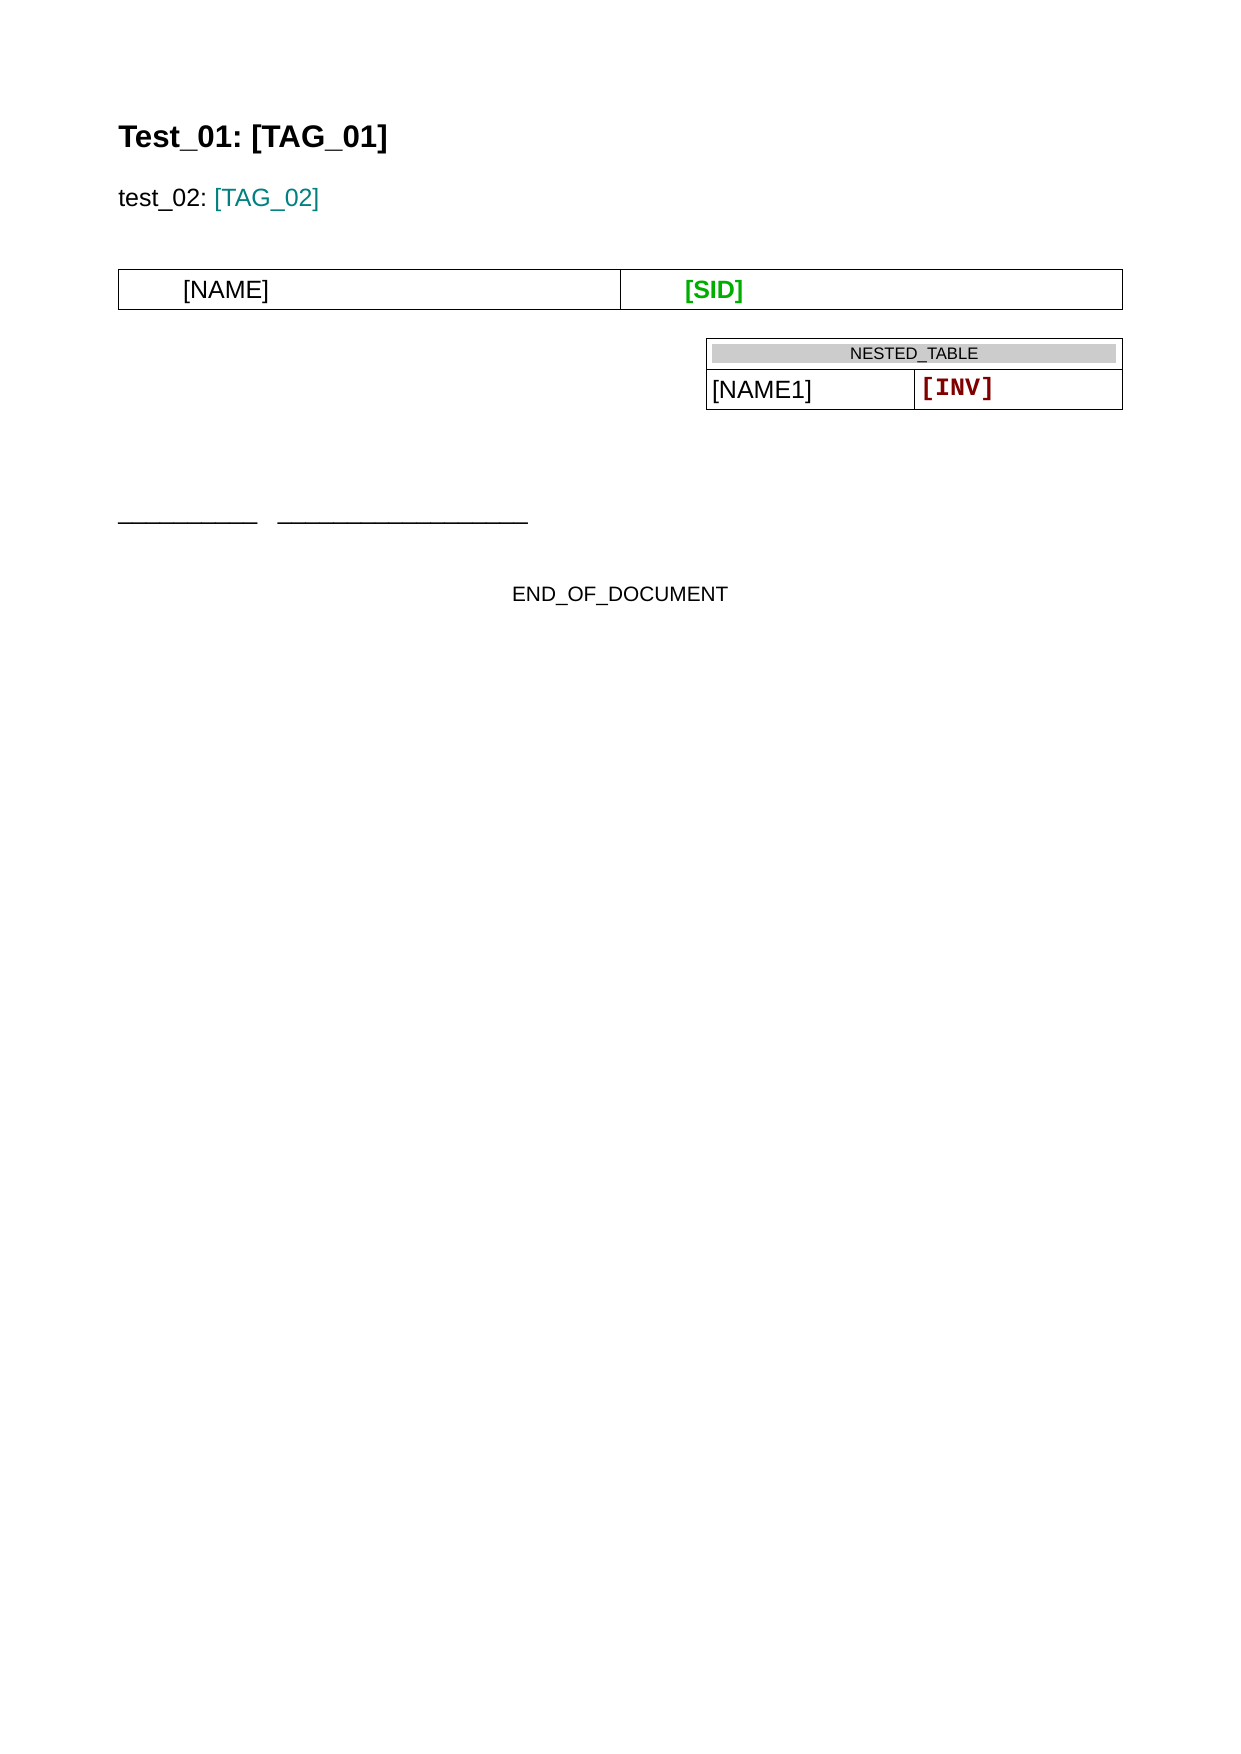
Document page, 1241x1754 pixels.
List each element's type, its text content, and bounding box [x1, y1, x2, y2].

text test_02: [TAG_02] [118, 183, 1122, 212]
table_header NESTED_TABLE [707, 339, 1122, 369]
table_header [SID] [621, 270, 1122, 309]
text END_OF_DOCUMENT [118, 582, 1122, 606]
table_cell [INV] [915, 370, 1122, 409]
text __________ __________________ [118, 496, 1063, 524]
table_header [NAME] [119, 270, 620, 309]
table_cell [NAME1] [707, 370, 914, 409]
text Test_01: [TAG_01] [118, 118, 1122, 154]
